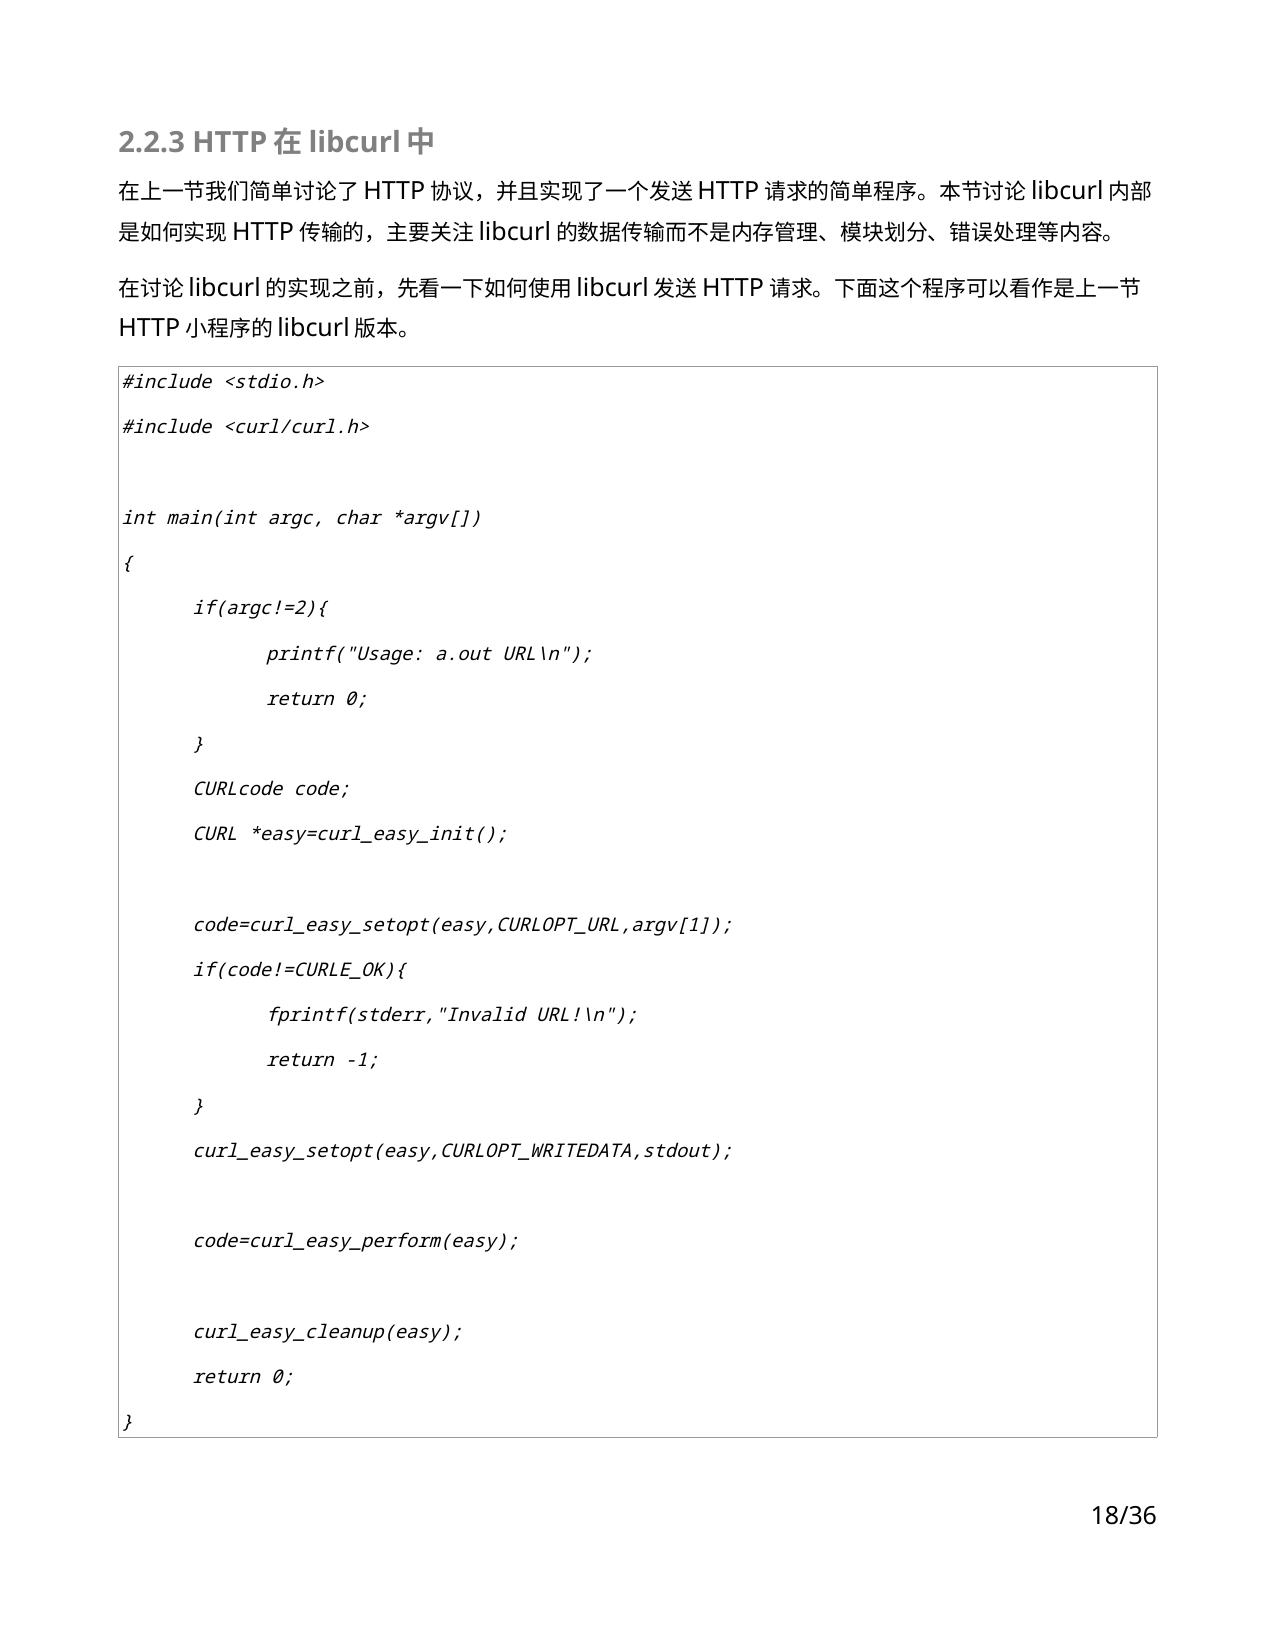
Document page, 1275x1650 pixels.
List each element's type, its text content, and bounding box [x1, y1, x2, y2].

text code=curl_easy_setopt(easy,CURLOPT_URL,argv[1]); [119, 908, 1157, 937]
text 在上一节我们简单讨论了HTTP协议，并且实现了一个发送HTTP请求的简单程序。本节讨论libcurl内部是如何实现HTTP传输的，主要关注libcurl的数据传输而不是内存管理、模块划分、错误处理等内容。 [118, 173, 1157, 248]
text curl_easy_setopt(easy,CURLOPT_WRITEDATA,stdout); [119, 1134, 1157, 1163]
text #include <curl/curl.h> [119, 411, 1157, 439]
text CURL *easy=curl_easy_init(); [119, 818, 1157, 846]
text #include <stdio.h> [119, 367, 1157, 394]
text code=curl_easy_perform(easy); [119, 1224, 1157, 1253]
text } [119, 1089, 1157, 1117]
text return -1; [119, 1044, 1157, 1072]
text 在讨论libcurl的实现之前，先看一下如何使用libcurl发送HTTP请求。下面这个程序可以看作是上一节HTTP小程序的libcurl版本。 [118, 269, 1157, 344]
text CURLcode code; [119, 772, 1157, 801]
text { [119, 546, 1157, 575]
text return 0; [119, 1360, 1157, 1389]
text fprintf(stderr,"Invalid URL!\n"); [119, 998, 1157, 1027]
text } [119, 1405, 1157, 1437]
subtitle 2.2.3 HTTP在libcurl中 [118, 118, 1157, 161]
text return 0; [119, 682, 1157, 711]
text if(code!=CURLE_OK){ [119, 953, 1157, 982]
text int main(int argc, char *argv[]) [119, 501, 1157, 530]
text printf("Usage: a.out URL\n"); [119, 637, 1157, 665]
text curl_easy_cleanup(easy); [119, 1315, 1157, 1343]
text if(argc!=2){ [119, 592, 1157, 620]
text } [119, 727, 1157, 756]
